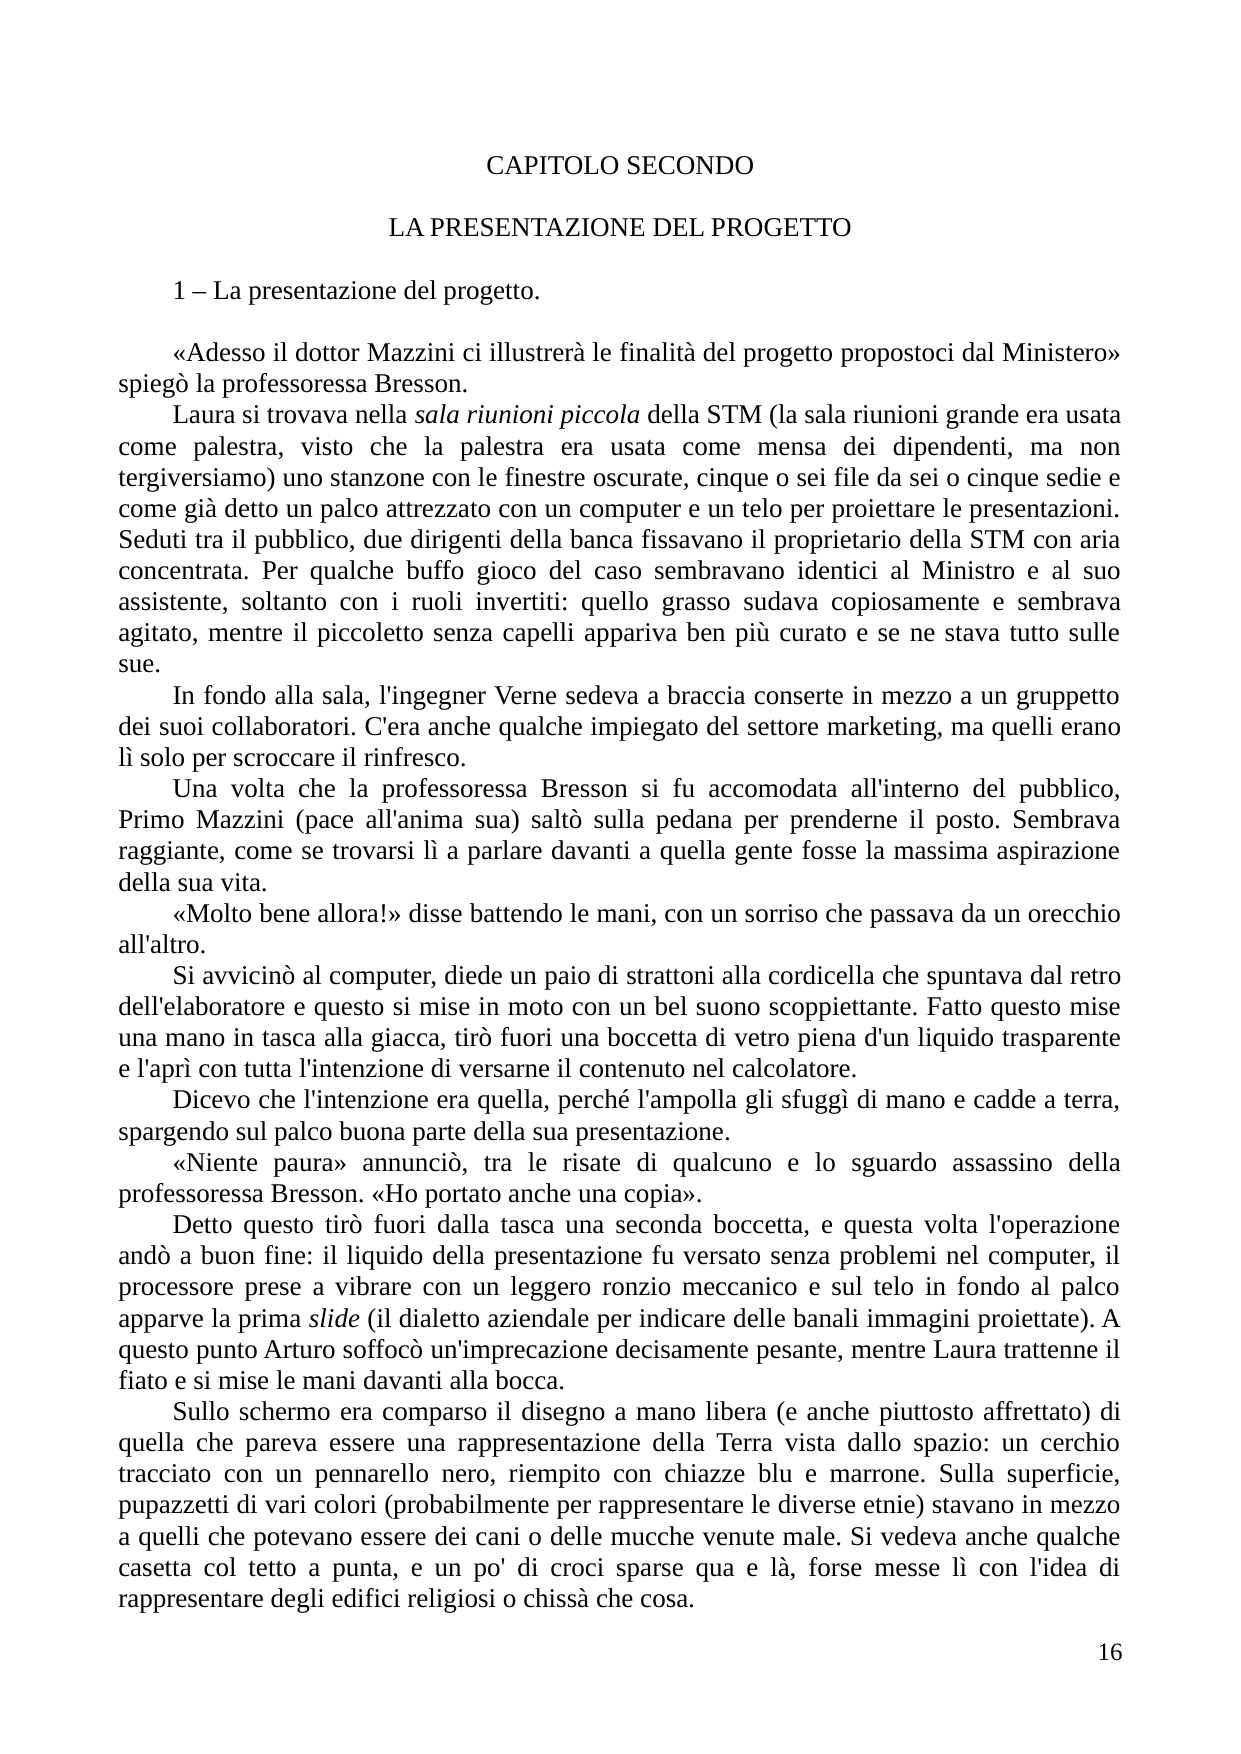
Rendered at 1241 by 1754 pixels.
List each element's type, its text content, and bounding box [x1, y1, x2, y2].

text LA PRESENTAZIONE DEL PROGETTO [118, 212, 1122, 243]
text 1 – La presentazione del progetto. [118, 274, 1122, 305]
text Si avvicinò al computer, diede un paio di strattoni alla cordicella che spuntava dal retro dell'elaboratore e questo si mise in moto con un bel suono scoppiettante. Fatto questo mise una mano in tasca alla giacca, tirò fuori una boccetta di vetro piena d'un liquido trasparente e l'aprì con tutta l'intenzione di versarne il contenuto nel calcolatore. [118, 959, 1122, 1084]
text Sullo schermo era comparso il disegno a mano libera (e anche piuttosto affrettato) di quella che pareva essere una rappresentazione della Terra vista dallo spazio: un cerchio tracciato con un pennarello nero, riempito con chiazze blu e marrone. Sulla superficie, pupazzetti di vari colori (probabilmente per rappresentare le diverse etnie) stavano in mezzo a quelli che potevano essere dei cani o delle mucche venute male. Si vedeva anche qualche casetta col tetto a punta, e un po' di croci sparse qua e là, forse messe lì con l'idea di rappresentare degli edifici religiosi o chissà che cosa. [118, 1395, 1122, 1613]
text «Niente paura» annunciò, tra le risate di qualcuno e lo sguardo assassino della professoressa Bresson. «Ho portato anche una copia». [118, 1146, 1122, 1208]
text Detto questo tirò fuori dalla tasca una seconda boccetta, e questa volta l'operazione andò a buon fine: il liquido della presentazione fu versato senza problemi nel computer, il processore prese a vibrare con un leggero ronzio meccanico e sul telo in fondo al palco apparve la prima slide (il dialetto aziendale per indicare delle banali immagini proiettate). A questo punto Arturo soffocò un'imprecazione decisamente pesante, mentre Laura trattenne il fiato e si mise le mani davanti alla bocca. [118, 1208, 1122, 1395]
text Una volta che la professoressa Bresson si fu accomodata all'interno del pubblico, Primo Mazzini (pace all'anima sua) saltò sulla pedana per prenderne il posto. Sembrava raggiante, come se trovarsi lì a parlare davanti a quella gente fosse la massima aspirazione della sua vita. [118, 772, 1122, 897]
text CAPITOLO SECONDO [118, 149, 1122, 180]
text In fondo alla sala, l'ingegner Verne sedeva a braccia conserte in mezzo a un gruppetto dei suoi collaboratori. C'era anche qualche impiegato del settore marketing, ma quelli erano lì solo per scroccare il rinfresco. [118, 679, 1122, 772]
text «Adesso il dottor Mazzini ci illustrerà le finalità del progetto propostoci dal Ministero» spiegò la professoressa Bresson. [118, 336, 1122, 398]
text Laura si trovava nella sala riunioni piccola della STM (la sala riunioni grande era usata come palestra, visto che la palestra era usata come mensa dei dipendenti, ma non tergiversiamo) uno stanzone con le finestre oscurate, cinque o sei file da sei o cinque sedie e come già detto un palco attrezzato con un computer e un telo per proiettare le presentazioni. Seduti tra il pubblico, due dirigenti della banca fissavano il proprietario della STM con aria concentrata. Per qualche buffo gioco del caso sembravano identici al Ministro e al suo assistente, soltanto con i ruoli invertiti: quello grasso sudava copiosamente e sembrava agitato, mentre il piccoletto senza capelli appariva ben più curato e se ne stava tutto sulle sue. [118, 398, 1122, 679]
text Dicevo che l'intenzione era quella, perché l'ampolla gli sfuggì di mano e cadde a terra, spargendo sul palco buona parte della sua presentazione. [118, 1084, 1122, 1146]
text «Molto bene allora!» disse battendo le mani, con un sorriso che passava da un orecchio all'altro. [118, 897, 1122, 959]
